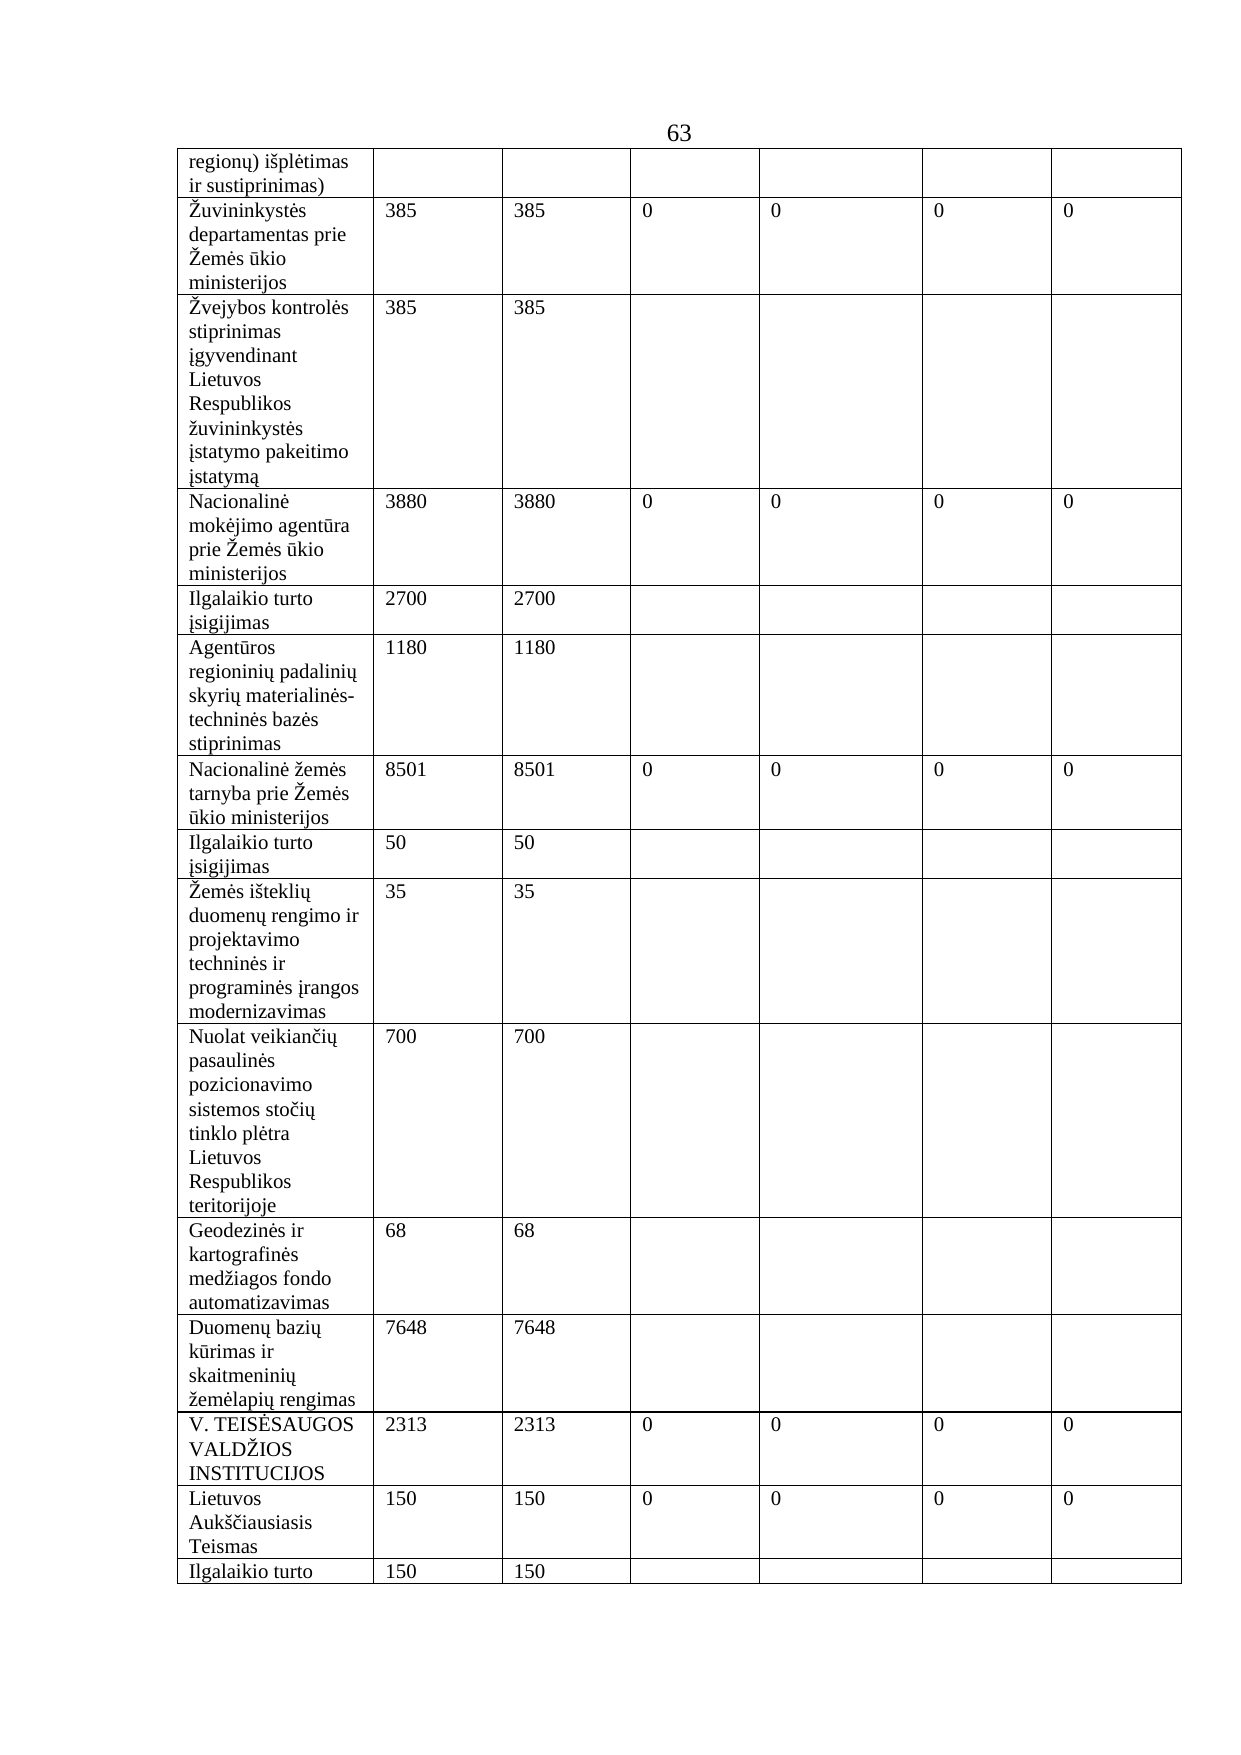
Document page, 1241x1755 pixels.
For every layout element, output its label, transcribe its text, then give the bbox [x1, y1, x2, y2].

table_cell 2313 [374, 1413, 502, 1484]
table_cell 150 [503, 1486, 630, 1558]
table_cell 0 [631, 198, 759, 294]
table_cell 1180 [374, 635, 502, 755]
table_cell 8501 [503, 756, 630, 829]
table_cell 50 [503, 830, 630, 878]
table_cell 0 [631, 1486, 759, 1558]
table_cell [760, 149, 922, 197]
table_cell [1052, 586, 1181, 634]
table_cell [923, 1315, 1051, 1411]
table_cell 2700 [503, 586, 630, 634]
table_cell [760, 1218, 922, 1314]
table_cell 2313 [503, 1413, 630, 1484]
table_cell 0 [923, 1486, 1051, 1558]
table_cell 385 [503, 198, 630, 294]
table_cell 35 [374, 879, 502, 1023]
table_cell 0 [760, 1413, 922, 1484]
table_cell 700 [374, 1024, 502, 1217]
table_cell [1052, 1218, 1181, 1314]
table_cell [1052, 879, 1181, 1023]
table_cell [1052, 149, 1181, 197]
table_cell 68 [503, 1218, 630, 1314]
table_cell [631, 830, 759, 878]
table_cell 0 [1052, 756, 1181, 829]
table_cell [374, 149, 502, 197]
table_cell 8501 [374, 756, 502, 829]
table_cell 150 [503, 1559, 630, 1583]
table_cell [1052, 295, 1181, 488]
table_cell Ilgalaikio turto įsigijimas [178, 586, 373, 634]
table_cell [923, 830, 1051, 878]
table_cell [923, 586, 1051, 634]
table_cell Geodezinės ir kartografinės medžiagos fondo automatizavimas [178, 1218, 373, 1314]
table_cell 7648 [503, 1315, 630, 1411]
table_cell [760, 1559, 922, 1583]
table_cell Ilgalaikio turto įsigijimas [178, 830, 373, 878]
table_cell 3880 [374, 489, 502, 585]
table_cell 385 [374, 295, 502, 488]
table_cell Žvejybos kontrolės stiprinimas įgyvendinant Lietuvos Respublikos žuvininkystės įstatymo pakeitimo įstatymą [178, 295, 373, 488]
table_cell [760, 830, 922, 878]
table_cell Nuolat veikiančių pasaulinės pozicionavimo sistemos stočių tinklo plėtra Lietuvos Respublikos teritorijoje [178, 1024, 373, 1217]
table_cell 1180 [503, 635, 630, 755]
table_cell [631, 879, 759, 1023]
table_cell Žemės išteklių duomenų rengimo ir projektavimo techninės ir programinės įrangos modernizavimas [178, 879, 373, 1023]
table_cell [1052, 1559, 1181, 1583]
table_cell [923, 295, 1051, 488]
table_cell [503, 149, 630, 197]
table_cell Žuvininkystės departamentas prie Žemės ūkio ministerijos [178, 198, 373, 294]
table_cell [760, 635, 922, 755]
table_cell 385 [503, 295, 630, 488]
table_cell [631, 295, 759, 488]
table_cell Ilgalaikio turto [178, 1559, 373, 1583]
table_cell 0 [923, 756, 1051, 829]
table_cell 3880 [503, 489, 630, 585]
table_cell 0 [923, 1413, 1051, 1484]
table_cell [923, 1024, 1051, 1217]
table_cell 0 [1052, 1486, 1181, 1558]
table_cell Lietuvos Aukščiausiasis Teismas [178, 1486, 373, 1558]
table_cell 0 [631, 1413, 759, 1484]
table_cell 0 [631, 489, 759, 585]
table_cell [760, 879, 922, 1023]
table_cell 150 [374, 1486, 502, 1558]
table_cell [760, 1315, 922, 1411]
table_cell 50 [374, 830, 502, 878]
table_cell [631, 1315, 759, 1411]
table_cell [631, 635, 759, 755]
table_cell V. TEISĖSAUGOS VALDŽIOS INSTITUCIJOS [178, 1413, 373, 1484]
table_cell 700 [503, 1024, 630, 1217]
table_cell [631, 586, 759, 634]
table_cell [923, 149, 1051, 197]
table_cell 150 [374, 1559, 502, 1583]
table_cell 0 [1052, 489, 1181, 585]
table_cell [631, 1024, 759, 1217]
table_cell 35 [503, 879, 630, 1023]
table_cell 2700 [374, 586, 502, 634]
table_cell Agentūros regioninių padalinių skyrių materialinės-techninės bazės stiprinimas [178, 635, 373, 755]
table_cell 0 [760, 1486, 922, 1558]
table_cell [1052, 830, 1181, 878]
table_cell [923, 635, 1051, 755]
table_cell [923, 879, 1051, 1023]
table_cell Duomenų bazių kūrimas ir skaitmeninių žemėlapių rengimas [178, 1315, 373, 1411]
table_cell [631, 1218, 759, 1314]
table_cell 0 [760, 198, 922, 294]
table_cell 0 [923, 489, 1051, 585]
table_cell [1052, 1024, 1181, 1217]
table_cell [923, 1559, 1051, 1583]
table_cell 0 [1052, 198, 1181, 294]
table_cell [760, 1024, 922, 1217]
table_cell [1052, 1315, 1181, 1411]
table_cell 0 [760, 756, 922, 829]
table_cell [631, 149, 759, 197]
table_cell [760, 295, 922, 488]
table_cell Nacionalinė žemės tarnyba prie Žemės ūkio ministerijos [178, 756, 373, 829]
table_cell [631, 1559, 759, 1583]
table_cell [923, 1218, 1051, 1314]
table_cell 0 [1052, 1413, 1181, 1484]
table_cell 0 [760, 489, 922, 585]
table_cell 68 [374, 1218, 502, 1314]
table_cell [1052, 635, 1181, 755]
table_cell 0 [631, 756, 759, 829]
table_cell 7648 [374, 1315, 502, 1411]
table_cell [760, 586, 922, 634]
table_cell 0 [923, 198, 1051, 294]
table_cell Nacionalinė mokėjimo agentūra prie Žemės ūkio ministerijos [178, 489, 373, 585]
table_cell 385 [374, 198, 502, 294]
table_cell regionų) išplėtimas ir sustiprinimas) [178, 149, 373, 197]
